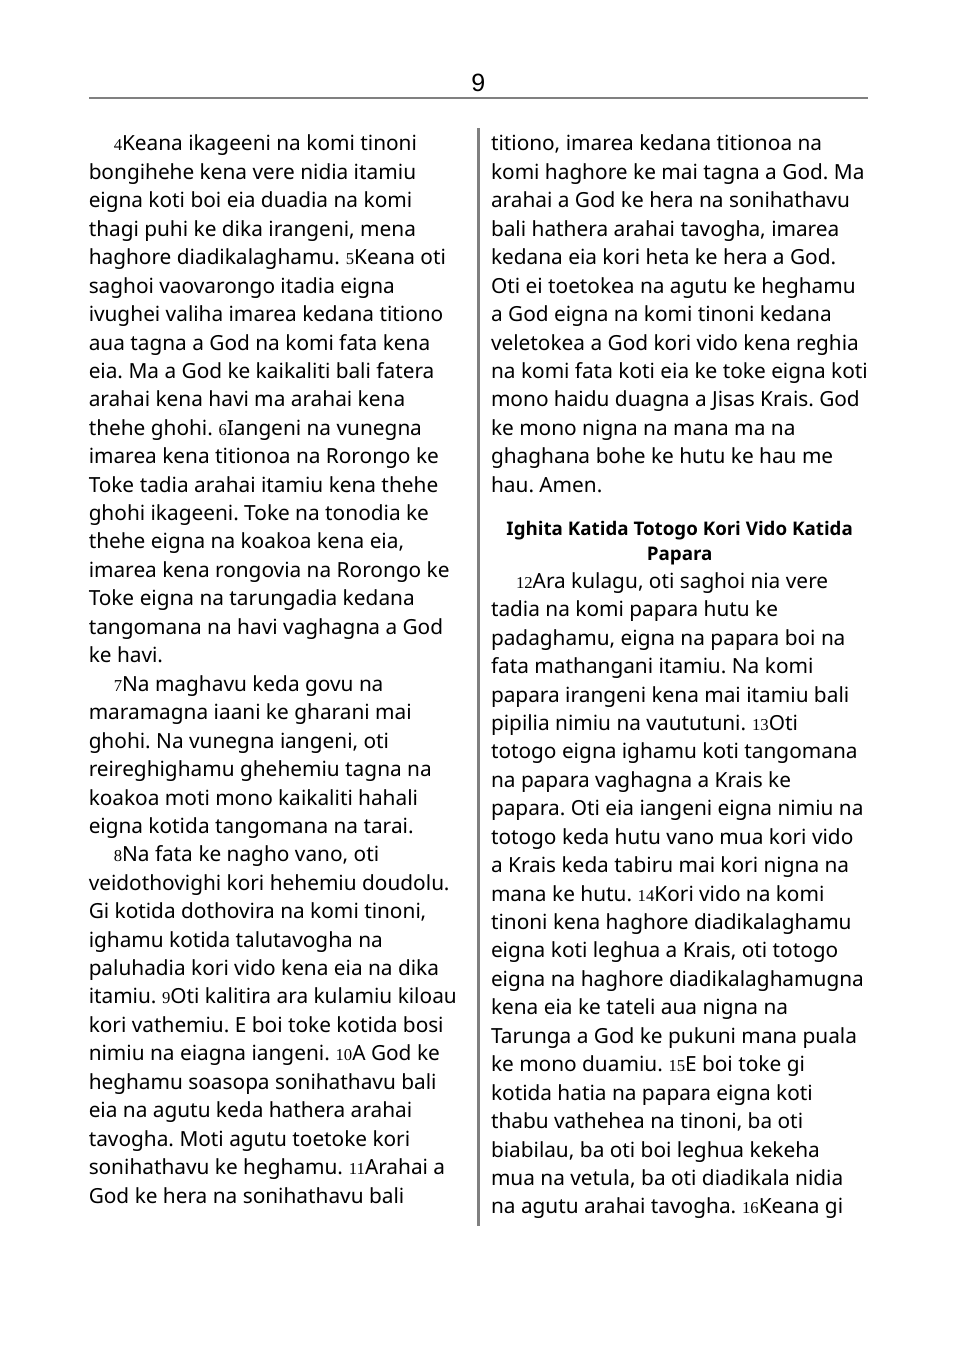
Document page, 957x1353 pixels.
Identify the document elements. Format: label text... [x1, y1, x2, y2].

text 7Na maghavu keda govu na maramagna iaani ke gharani mai ghohi. Na vunegna iangeni, oti reireghighamu ghehemiu tagna na koakoa moti mono kaikaliti hahali eigna kotida tangomana na tarai. [88, 669, 466, 839]
text 4Keana ikageeni na komi tinoni bongihehe kena vere nidia itamiu eigna koti boi eia duadia na komi thagi puhi ke dika irangeni, mena haghore diadikalaghamu. 5Keana oti saghoi vaovarongo itadia eigna ivughei valiha imarea kedana titiono aua tagna a God na komi fata kena eia. Ma a God ke kaikaliti bali fatera arahai kena havi ma arahai kena thehe ghohi. 6Iangeni na vunegna imarea kena titionoa na Rorongo ke Toke tadia arahai itamiu kena thehe ghohi ikageeni. Toke na tonodia ke thehe eigna na koakoa kena eia, imarea kena rongovia na Rorongo ke Toke eigna na tarungadia kedana tangomana na havi vaghagna a God ke havi. [88, 128, 466, 669]
text 8Na fata ke nagho vano, oti veidothovighi kori hehemiu doudolu. Gi kotida dothovira na komi tinoni, ighamu kotida talutavogha na paluhadia kori vido kena eia na dika itamiu. 9Oti kalitira ara kulamiu kiloau kori vathemiu. E boi toke kotida bosi nimiu na eiagna iangeni. 10A God ke heghamu soasopa sonihathavu bali eia na agutu keda hathera arahai tavogha. Moti agutu toetoke kori sonihathavu ke heghamu. 11Arahai a God ke hera na sonihathavu bali [88, 839, 466, 1209]
text 12Ara kulagu, oti saghoi nia vere tadia na komi papara hutu ke padaghamu, eigna na papara boi na fata mathangani itamiu. Na komi papara irangeni kena mai itamiu bali pipilia nimiu na vaututuni. 13Oti totogo eigna ighamu koti tangomana na papara vaghagna a Krais ke papara. Oti eia iangeni eigna nimiu na totogo keda hutu vano mua kori vido a Krais keda tabiru mai kori nigna na mana ke hutu. 14Kori vido na komi tinoni kena haghore diadikalaghamu eigna koti leghua a Krais, oti totogo eigna na haghore diadikalaghamugna kena eia ke tateli aua nigna na Tarunga a God ke pukuni mana puala ke mono duamiu. 15E boi toke gi kotida hatia na papara eigna koti thabu vathehea na tinoni, ba oti biabilau, ba oti boi leghua kekeha mua na vetula, ba oti diadikala nidia na agutu arahai tavogha. 16Keana gi [491, 566, 868, 1220]
text titiono, imarea kedana titionoa na komi haghore ke mai tagna a God. Ma arahai a God ke hera na sonihathavu bali hathera arahai tavogha, imarea kedana eia kori heta ke hera a God. Oti ei toetokea na agutu ke heghamu a God eigna na komi tinoni kedana veletokea a God kori vido kena reghia na komi fata koti eia ke toke eigna koti mono haidu duagna a Jisas Krais. God ke mono nigna na mana ma na ghaghana bohe ke hutu ke hau me hau. Amen. [491, 128, 868, 498]
text Ighita Katida Totogo Kori Vido Katida Papara [491, 515, 868, 566]
